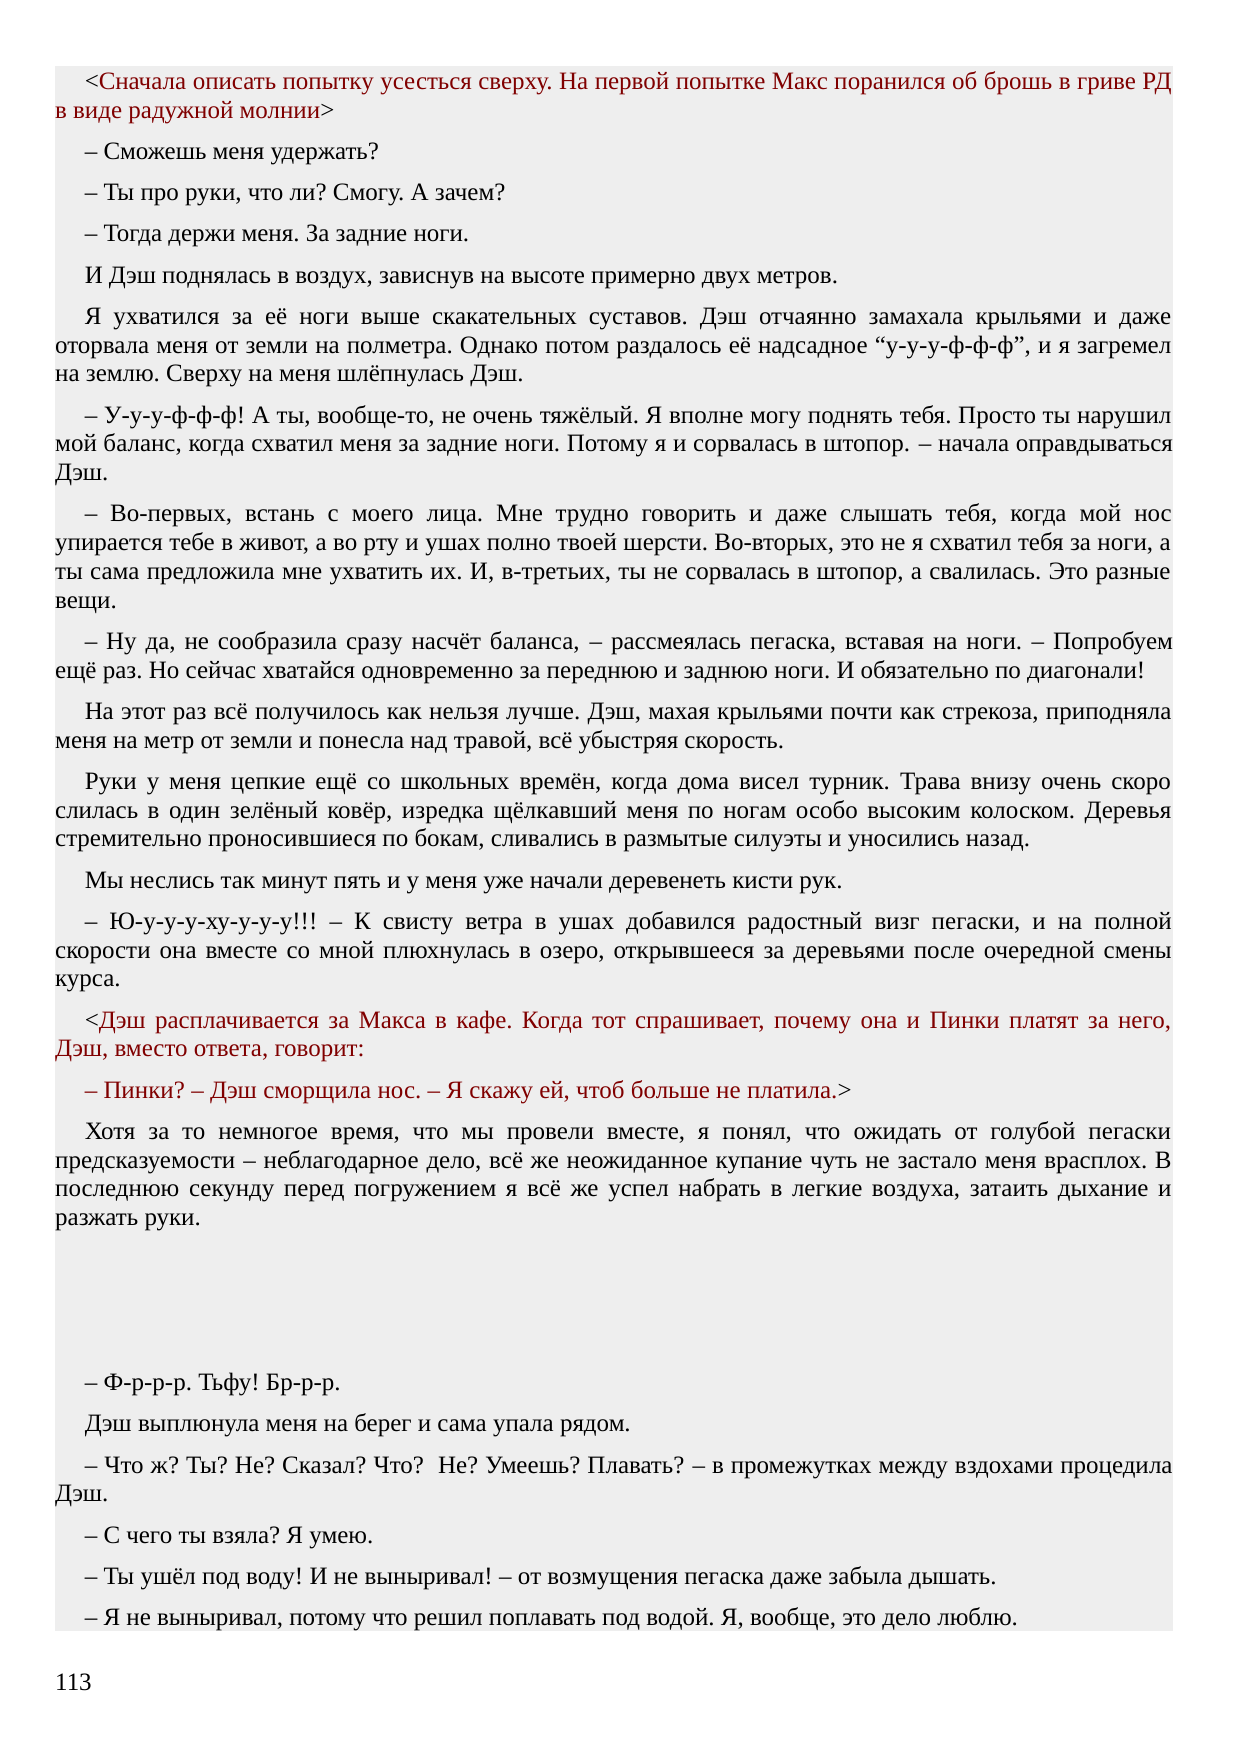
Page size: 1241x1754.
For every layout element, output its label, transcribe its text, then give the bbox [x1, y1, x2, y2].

text Хотя за то немногое время, что мы провели вместе, я понял, что ожидать от голубой пегаски предсказуемости – неблагодарное дело, всё же неожиданное купание чуть не застало меня врасплох. В последнюю секунду перед погружением я всё же успел набрать в легкие воздуха, затаить дыхание и разжать руки. [55, 1116, 1173, 1231]
text – Во-первых, встань с моего лица. Мне трудно говорить и даже слышать тебя, когда мой нос упирается тебе в живот, а во рту и ушах полно твоей шерсти. Во-вторых, это не я схватил тебя за ноги, а ты сама предложила мне ухватить их. И, в-третьих, ты не сорвалась в штопор, а свалилась. Это разные вещи. [55, 498, 1173, 613]
text – Тогда держи меня. За задние ноги. [55, 218, 1173, 247]
text На этот раз всё получилось как нельзя лучше. Дэш, махая крыльями почти как стрекоза, приподняла меня на метр от земли и понесла над травой, всё убыстряя скорость. [55, 696, 1173, 753]
text – Сможешь меня удержать? [55, 136, 1173, 165]
text Дэш выплюнула меня на берег и сама упала рядом. [55, 1408, 1173, 1437]
text И Дэш поднялась в воздух, зависнув на высоте примерно двух метров. [55, 260, 1173, 288]
text Мы неслись так минут пять и у меня уже начали деревенеть кисти рук. [55, 865, 1173, 893]
text – Ф-р-р-р. Тьфу! Бр-р-р. [55, 1367, 1173, 1396]
text <Дэш расплачивается за Макса в кафе. Когда тот спрашивает, почему она и Пинки платят за него, Дэш, вместо ответа, говорит: [55, 1005, 1173, 1062]
text Руки у меня цепкие ещё со школьных времён, когда дома висел турник. Трава внизу очень скоро слилась в один зелёный ковёр, изредка щёлкавший меня по ногам особо высоким колоском. Деревья стремительно проносившиеся по бокам, сливались в размытые силуэты и уносились назад. [55, 766, 1173, 852]
text – Что ж? Ты? Не? Сказал? Что? Не? Умеешь? Плавать? – в промежутках между вздохами процедила Дэш. [55, 1450, 1173, 1507]
text – С чего ты взяла? Я умею. [55, 1520, 1173, 1548]
text – Ю-у-у-у-ху-у-у-у!!! – К свисту ветра в ушах добавился радостный визг пегаски, и на полной скорости она вместе со мной плюхнулась в озеро, открывшееся за деревьями после очередной смены курса. [55, 906, 1173, 992]
text – Ты про руки, что ли? Смогу. А зачем? [55, 177, 1173, 206]
text <Cначала описать попытку усесться сверху. На первой попытке Макс поранился об брошь в гриве РД в виде радужной молнии> [55, 66, 1173, 123]
text – Ты ушёл под воду! И не выныривал! – от возмущения пегаска даже забыла дышать. [55, 1561, 1173, 1590]
text – Я не выныривал, потому что решил поплавать под водой. Я, вообще, это дело люблю. [55, 1602, 1173, 1631]
text – Пинки? – Дэш сморщила нос. – Я скажу ей, чтоб больше не платила.> [55, 1075, 1173, 1103]
text – У-у-у-ф-ф-ф! А ты, вообще-то, не очень тяжёлый. Я вполне могу поднять тебя. Просто ты нарушил мой баланс, когда схватил меня за задние ноги. Потому я и сорвалась в штопор. – начала оправдываться Дэш. [55, 400, 1173, 486]
text Я ухватился за её ноги выше скакательных суставов. Дэш отчаянно замахала крыльями и даже оторвала меня от земли на полметра. Однако потом раздалось её надсадное “у-у-у-ф-ф-ф”, и я загремел на землю. Сверху на меня шлёпнулась Дэш. [55, 301, 1173, 387]
text – Ну да, не сообразила сразу насчёт баланса, – рассмеялась пегаска, вставая на ноги. – Попробуем ещё раз. Но сейчас хватайся одновременно за переднюю и заднюю ноги. И обязательно по диагонали! [55, 626, 1173, 683]
